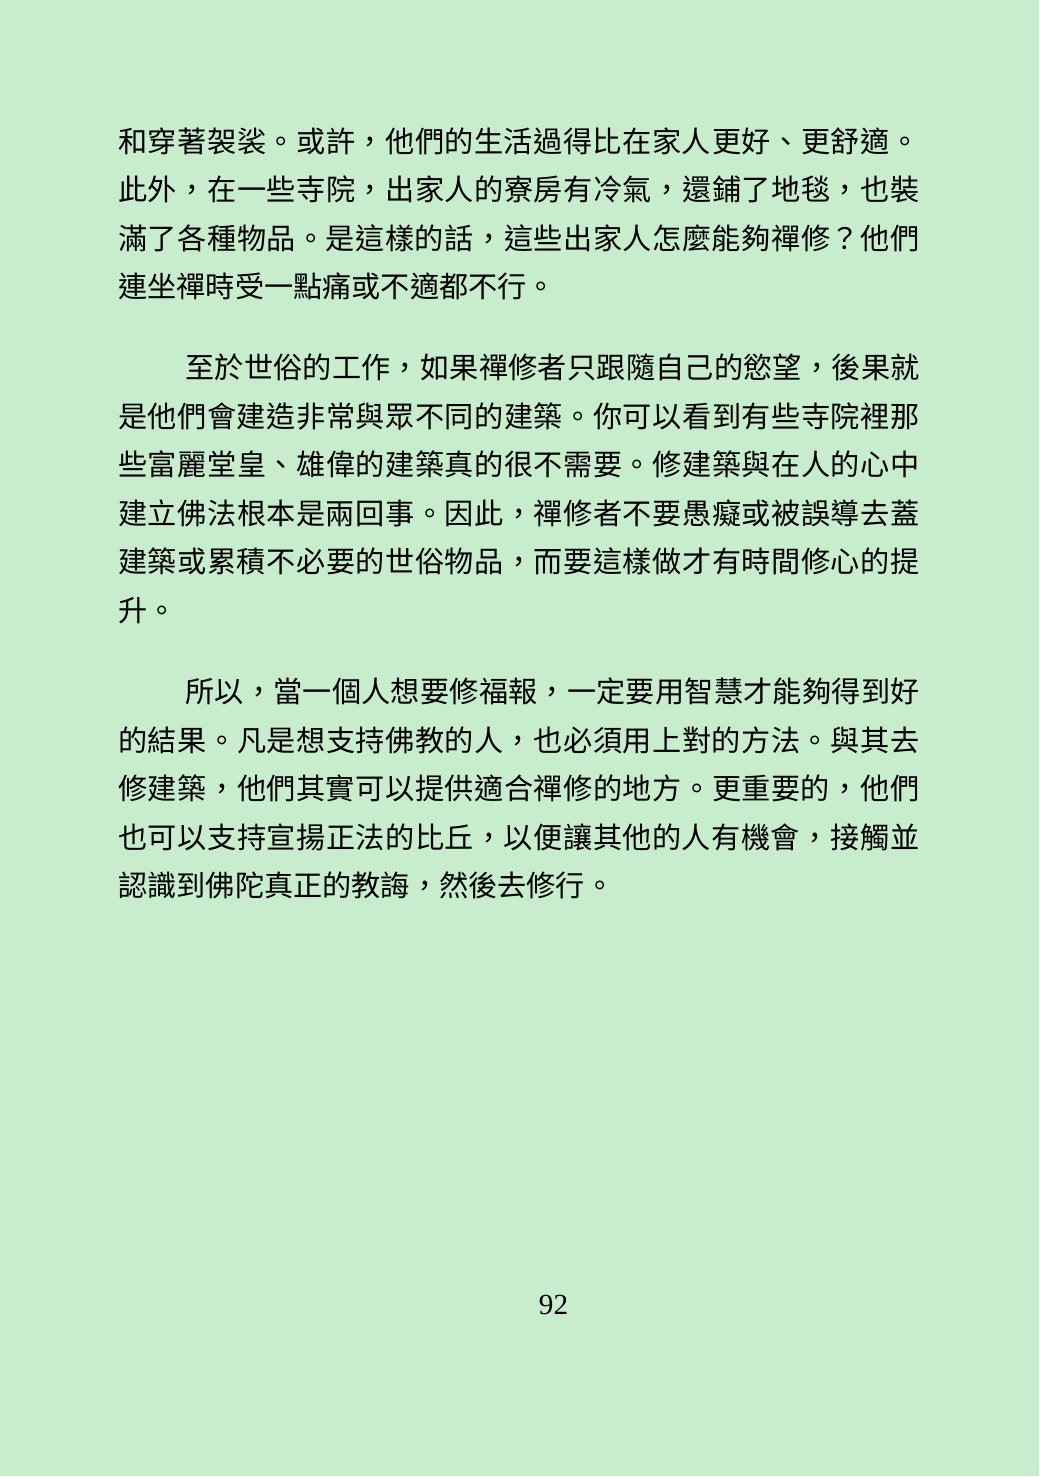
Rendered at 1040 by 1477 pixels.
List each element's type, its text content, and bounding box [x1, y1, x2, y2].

text 和穿著袈裟。或許，他們的生活過得比在家人更好、更舒適。此外，在一些寺院，出家人的寮房有冷氣，還鋪了地毯，也裝滿了各種物品。是這樣的話，這些出家人怎麼能夠禪修？他們連坐禪時受一點痛或不適都不行。 [118, 118, 921, 306]
text 所以，當一個人想要修福報，一定要用智慧才能夠得到好的結果。凡是想支持佛教的人，也必須用上對的方法。與其去修建築，他們其實可以提供適合禪修的地方。更重要的，他們也可以支持宣揚正法的比丘，以便讓其他的人有機會，接觸並認識到佛陀真正的教誨，然後去修行。 [118, 668, 921, 905]
text 至於世俗的工作，如果禪修者只跟隨自己的慾望，後果就是他們會建造非常與眾不同的建築。你可以看到有些寺院裡那些富麗堂皇、雄偉的建築真的很不需要。修建築與在人的心中建立佛法根本是兩回事。因此，禪修者不要愚癡或被誤導去蓋建築或累積不必要的世俗物品，而要這樣做才有時間修心的提升。 [118, 345, 921, 630]
